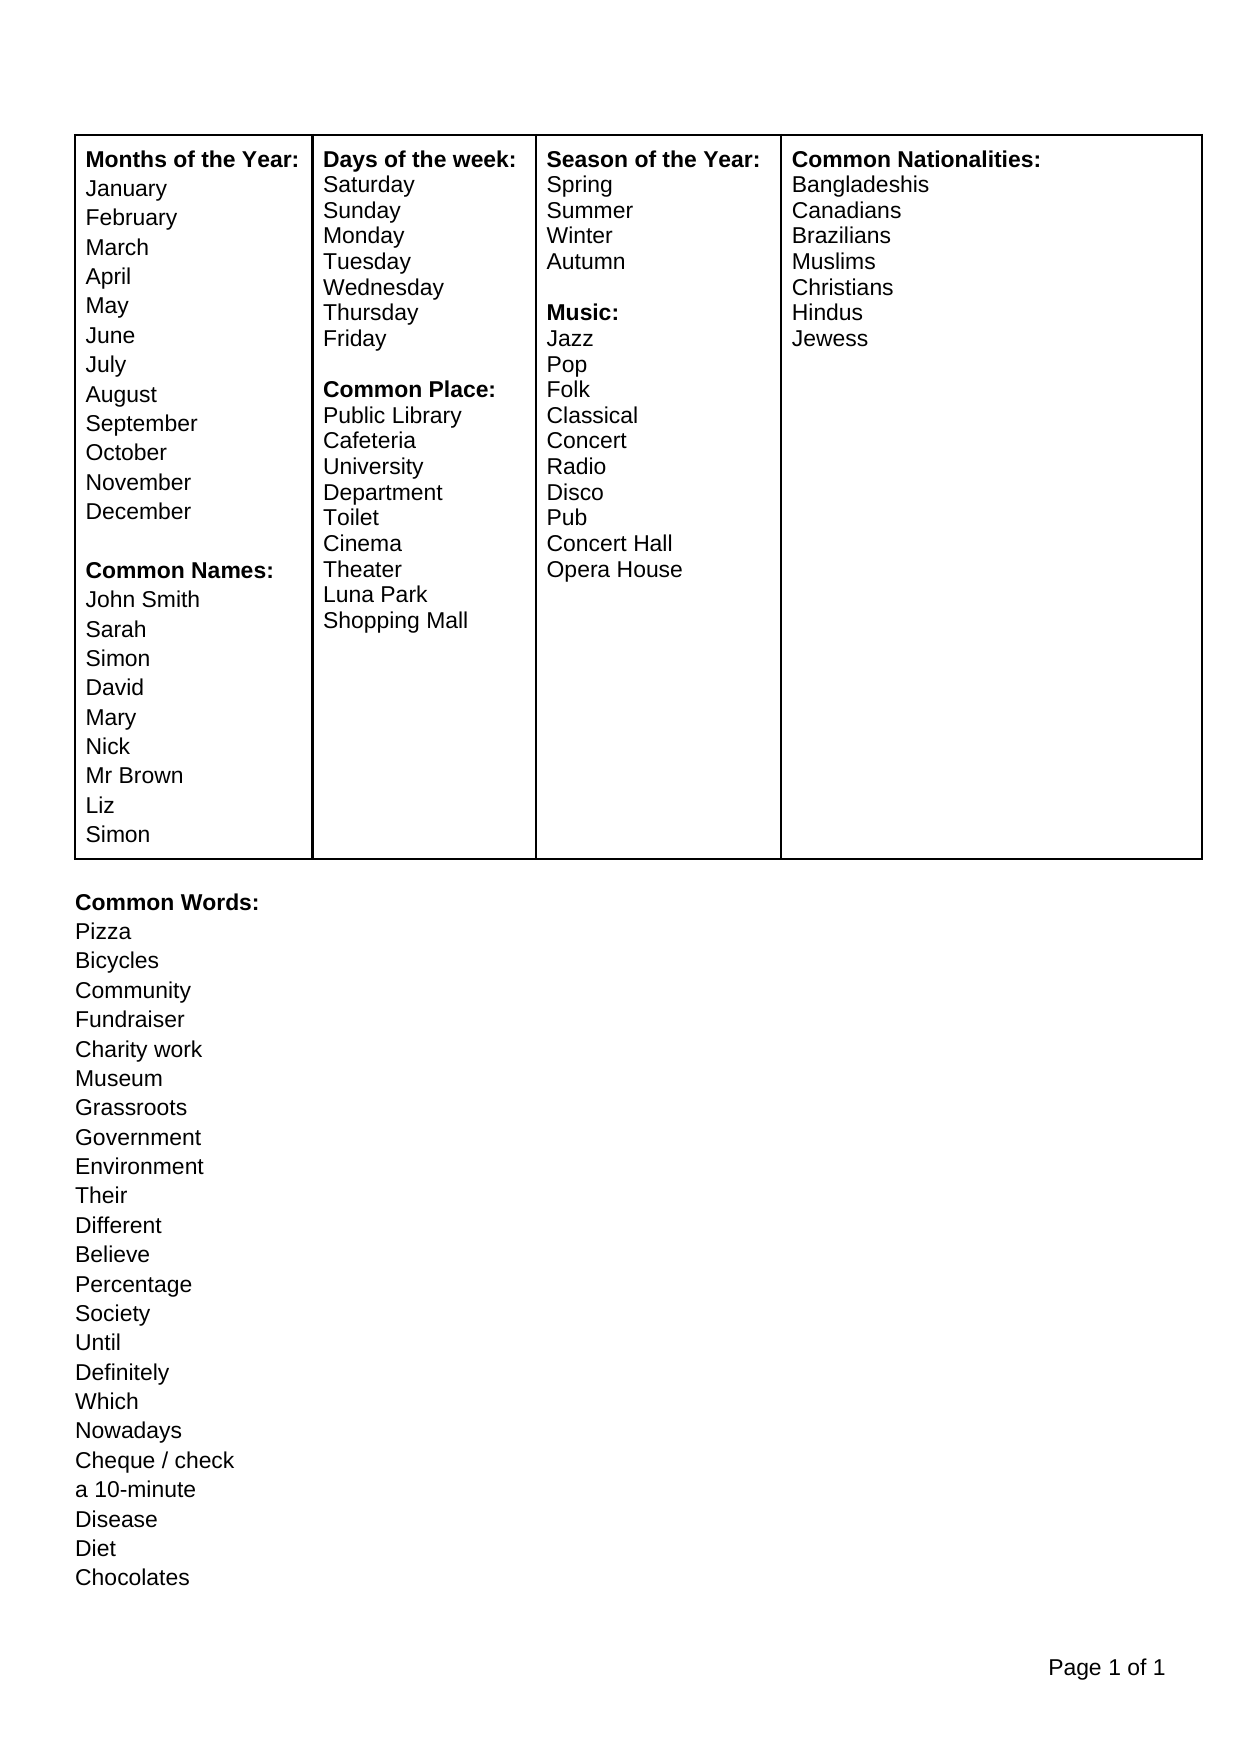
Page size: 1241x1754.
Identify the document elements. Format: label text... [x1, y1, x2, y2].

text Chocolates [75, 1565, 1165, 1591]
text Cheque / check [75, 1447, 1165, 1473]
table_header Common Nationalities: Bangladeshis Canadians Brazilians Muslims Christians Hindus Jewess [782, 136, 1201, 858]
text Different [75, 1212, 1165, 1238]
text Disease [75, 1506, 1165, 1532]
text Their [75, 1183, 1165, 1209]
text Definitely [75, 1359, 1165, 1385]
text Believe [75, 1242, 1165, 1267]
text Which [75, 1389, 1165, 1414]
text Nowadays [75, 1418, 1165, 1444]
text Pizza [75, 919, 1165, 944]
text a 10-minute [75, 1477, 1165, 1502]
text Diet [75, 1536, 1165, 1561]
text Environment [75, 1154, 1165, 1179]
table_header Season of the Year: Spring Summer Winter Autumn Music: Jazz Pop Folk Classical Concert Radio Disco Pub Concert Hall Opera House [537, 136, 780, 858]
text Community [75, 977, 1165, 1003]
text Common Words: [75, 889, 1165, 915]
text Fundraiser [75, 1007, 1165, 1032]
text Government [75, 1124, 1165, 1150]
text Society [75, 1301, 1165, 1326]
text Until [75, 1330, 1165, 1356]
text Percentage [75, 1271, 1165, 1297]
text Grassroots [75, 1095, 1165, 1121]
table_header Days of the week: Saturday Sunday Monday Tuesday Wednesday Thursday Friday Common Place: Public Library Cafeteria University Department Toilet Cinema Theater Luna Park Shopping Mall [314, 136, 535, 858]
text Museum [75, 1066, 1165, 1091]
text Bicycles [75, 948, 1165, 974]
table_header Months of the Year: January February March April May June July August September October November December Common Names: John Smith Sarah Simon David Mary Nick Mr Brown Liz Simon [76, 136, 311, 858]
text Charity work [75, 1036, 1165, 1062]
